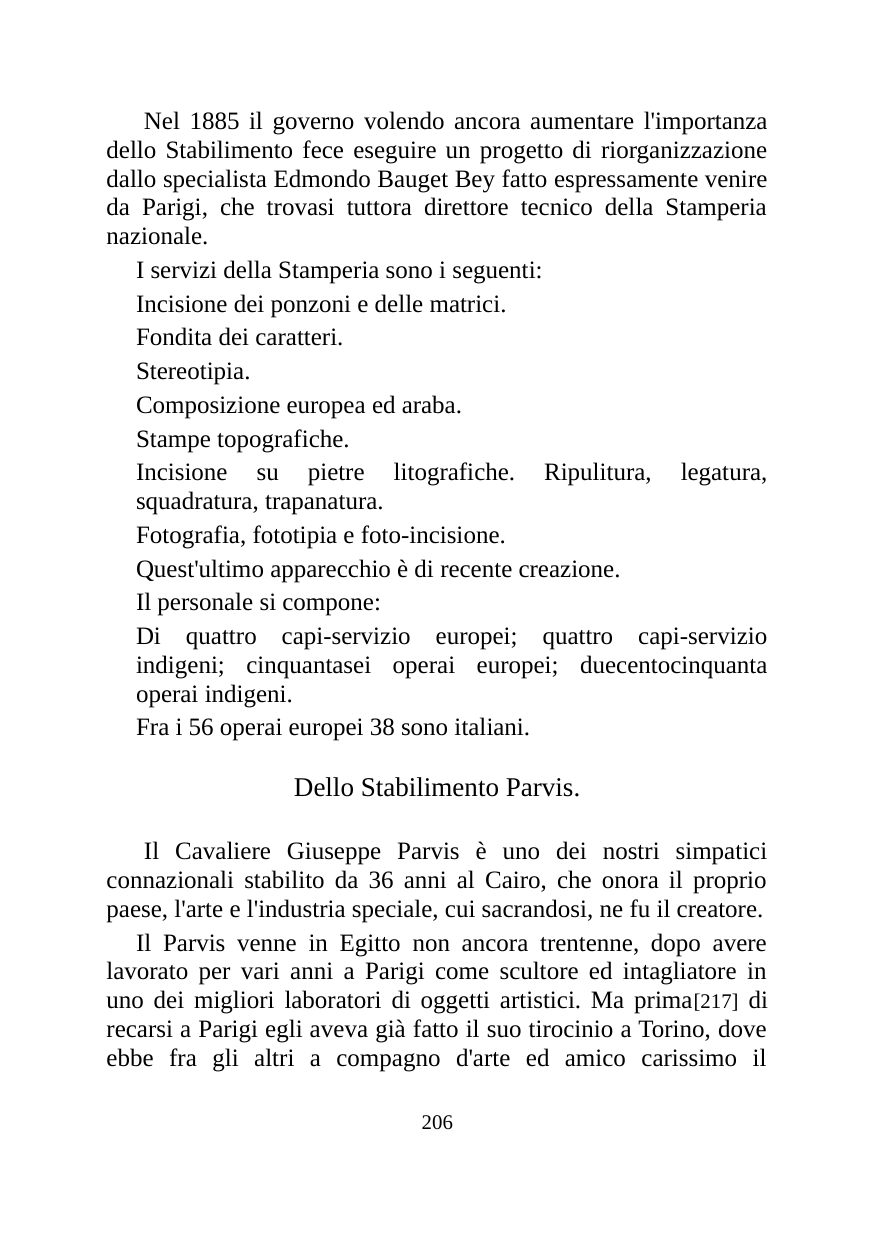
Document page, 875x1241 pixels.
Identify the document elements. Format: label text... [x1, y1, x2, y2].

text Incisione su pietre litografiche. Ripulitura, legatura, squadratura, trapanatura. [136, 457, 768, 515]
text Incisione dei ponzoni e delle matrici. [136, 289, 768, 317]
text Il personale si compone: [136, 587, 768, 616]
text Il Parvis venne in Egitto non ancora trentenne, dopo avere lavorato per vari anni a Parigi come scultore ed intagliatore in uno dei migliori laboratori di oggetti artistici. Ma prima[217] di recarsi a Parigi egli aveva già fatto il suo tirocinio a Torino, dove ebbe fra gli altri a compagno d'arte ed amico carissimo il [106, 928, 768, 1071]
text I servizi della Stamperia sono i seguenti: [136, 255, 768, 284]
text Il Cavaliere Giuseppe Parvis è uno dei nostri simpatici connazionali stabilito da 36 anni al Cairo, che onora il proprio paese, l'arte e l'industria speciale, cui sacrandosi, ne fu il creatore. [106, 836, 768, 923]
text Fotografia, fototipia e foto-incisione. [136, 520, 768, 549]
text Stampe topografiche. [136, 424, 768, 452]
text Fondita dei caratteri. [136, 322, 768, 351]
text Composizione europea ed araba. [136, 390, 768, 419]
text Fra i 56 operai europei 38 sono italiani. [136, 712, 768, 741]
text Nel 1885 il governo volendo ancora aumentare l'importanza dello Stabilimento fece eseguire un progetto di riorganizzazione dallo specialista Edmondo Bauget Bey fatto espressamente venire da Parigi, che trovasi tuttora direttore tecnico della Stamperia nazionale. [106, 106, 768, 250]
text Quest'ultimo apparecchio è di recente creazione. [136, 554, 768, 582]
text Di quattro capi-servizio europei; quattro capi-servizio indigeni; cinquantasei operai europei; duecentocinquanta operai indigeni. [136, 621, 768, 707]
text Dello Stabilimento Parvis. [106, 771, 768, 802]
text Stereotipia. [136, 356, 768, 385]
